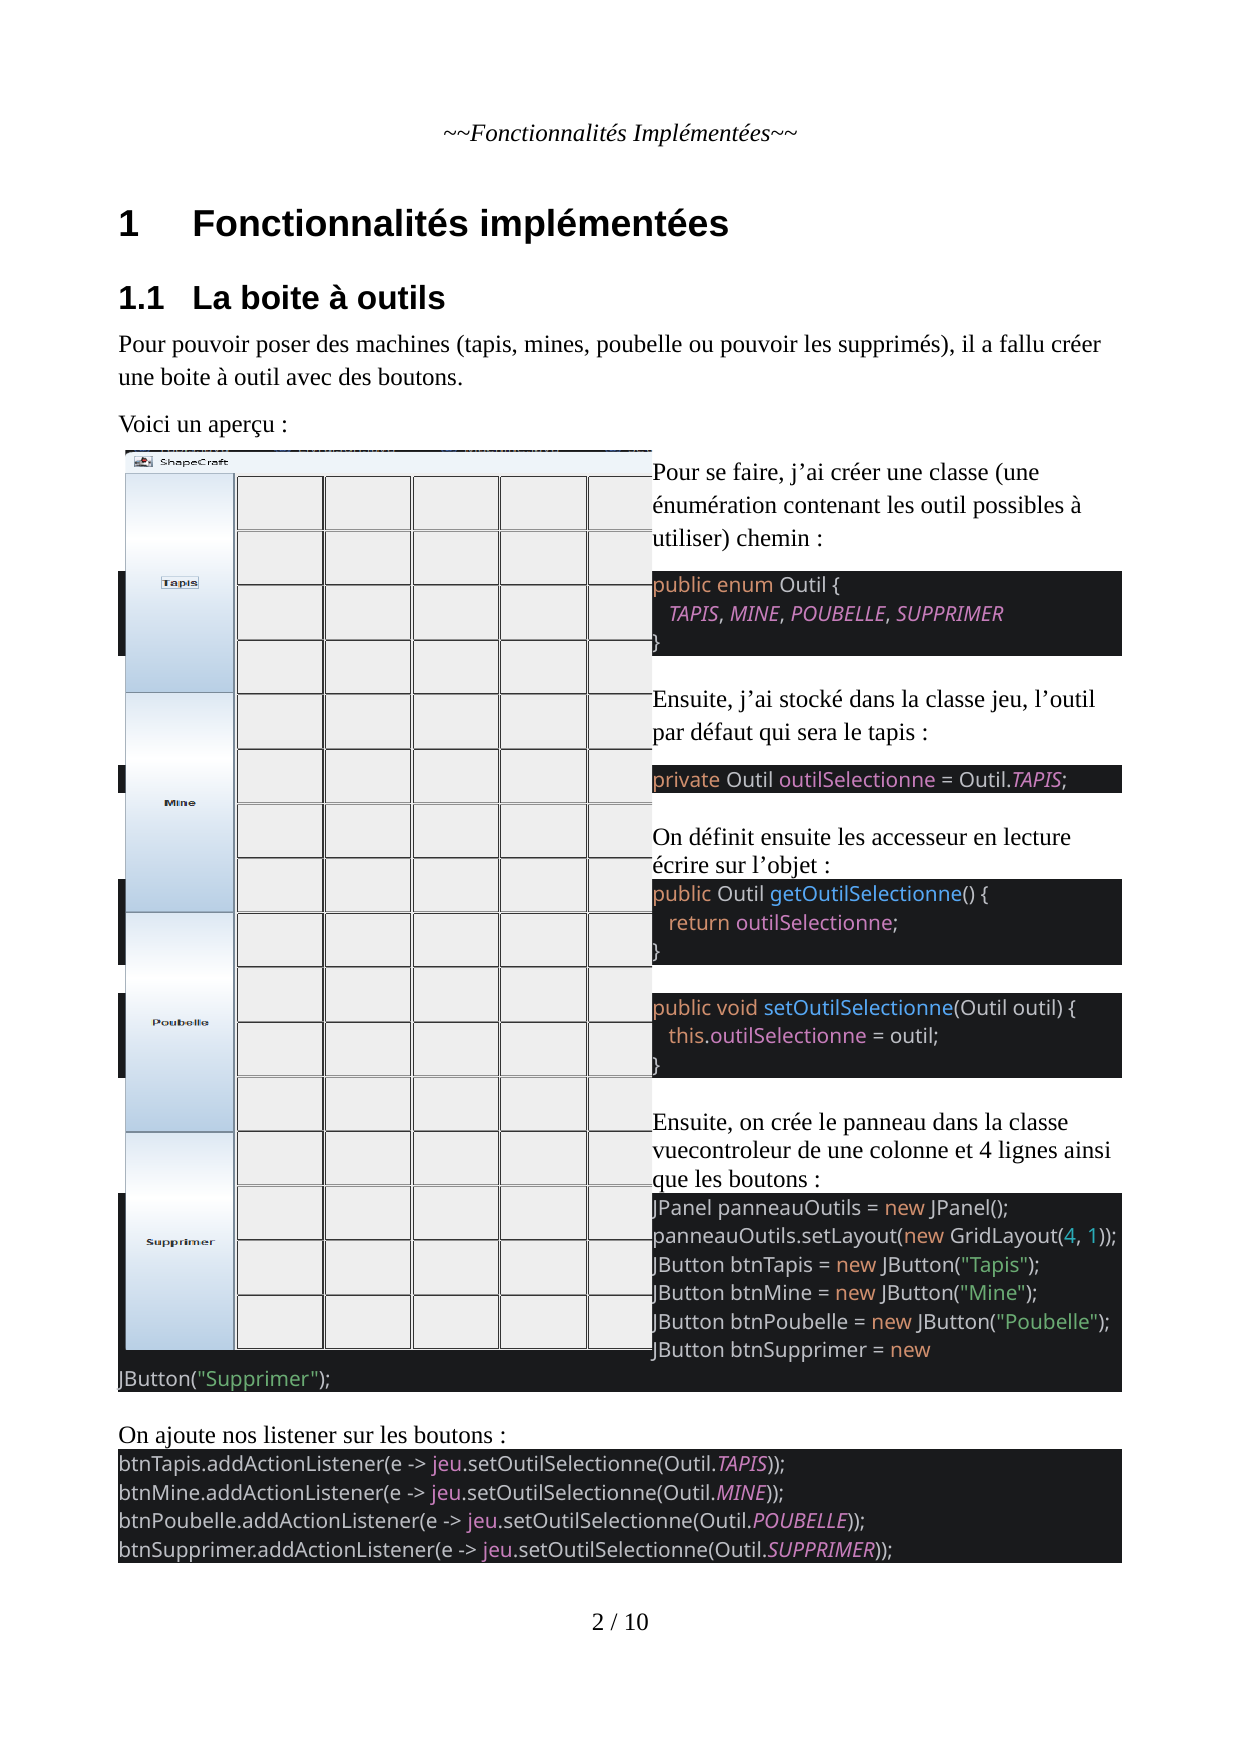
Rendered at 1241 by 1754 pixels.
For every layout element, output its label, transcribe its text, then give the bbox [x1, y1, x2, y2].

text On définit ensuite les accesseur en lecture écrire sur l’objet : [653, 822, 1122, 879]
text On ajoute nos listener sur les boutons : [118, 1421, 1122, 1449]
subtitle La boite à outils [118, 278, 1122, 316]
picture [125, 450, 653, 1350]
text Pour se faire, j’ai créer une classe (une énumération contenant les outil possibles à utiliser) chemin : [653, 457, 1122, 552]
text public void setOutilSelectionne(Outil outil) { this.outilSelectionne = outil; } [653, 993, 1122, 1078]
text Voici un aperçu : [118, 409, 1122, 438]
text private Outil outilSelectionne = Outil.TAPIS; [653, 765, 1122, 793]
text public enum Outil { TAPIS, MINE, POUBELLE, SUPPRIMER } [653, 571, 1122, 656]
text Pour pouvoir poser des machines (tapis, mines, poubelle ou pouvoir les supprimés), il a fallu créer une boite à outil avec des boutons. [118, 329, 1122, 391]
text Ensuite, j’ai stocké dans la classe jeu, l’outil par défaut qui sera le tapis : [653, 684, 1122, 746]
subtitle Fonctionnalités implémentées [118, 201, 1122, 244]
text Ensuite, on crée le panneau dans la classe vuecontroleur de une colonne et 4 lignes ainsi que les boutons : [653, 1107, 1122, 1193]
text public Outil getOutilSelectionne() { return outilSelectionne; } [653, 879, 1122, 965]
text btnTapis.addActionListener(e -> jeu.setOutilSelectionne(Outil.TAPIS)); btnMine.addActionListener(e -> jeu.setOutilSelectionne(Outil.MINE)); btnPoubelle.addActionListener(e -> jeu.setOutilSelectionne(Outil.POUBELLE)); btnSupprimer.addActionListener(e -> jeu.setOutilSelectionne(Outil.SUPPRIMER)); [118, 1449, 1122, 1563]
text JPanel panneauOutils = new JPanel(); panneauOutils.setLayout(new GridLayout(4, 1)); JButton btnTapis = new JButton("Tapis"); JButton btnMine = new JButton("Mine"); JButton btnPoubelle = new JButton("Poubelle"); JButton btnSupprimer = new JButton("Supprimer"); [118, 1193, 1122, 1392]
